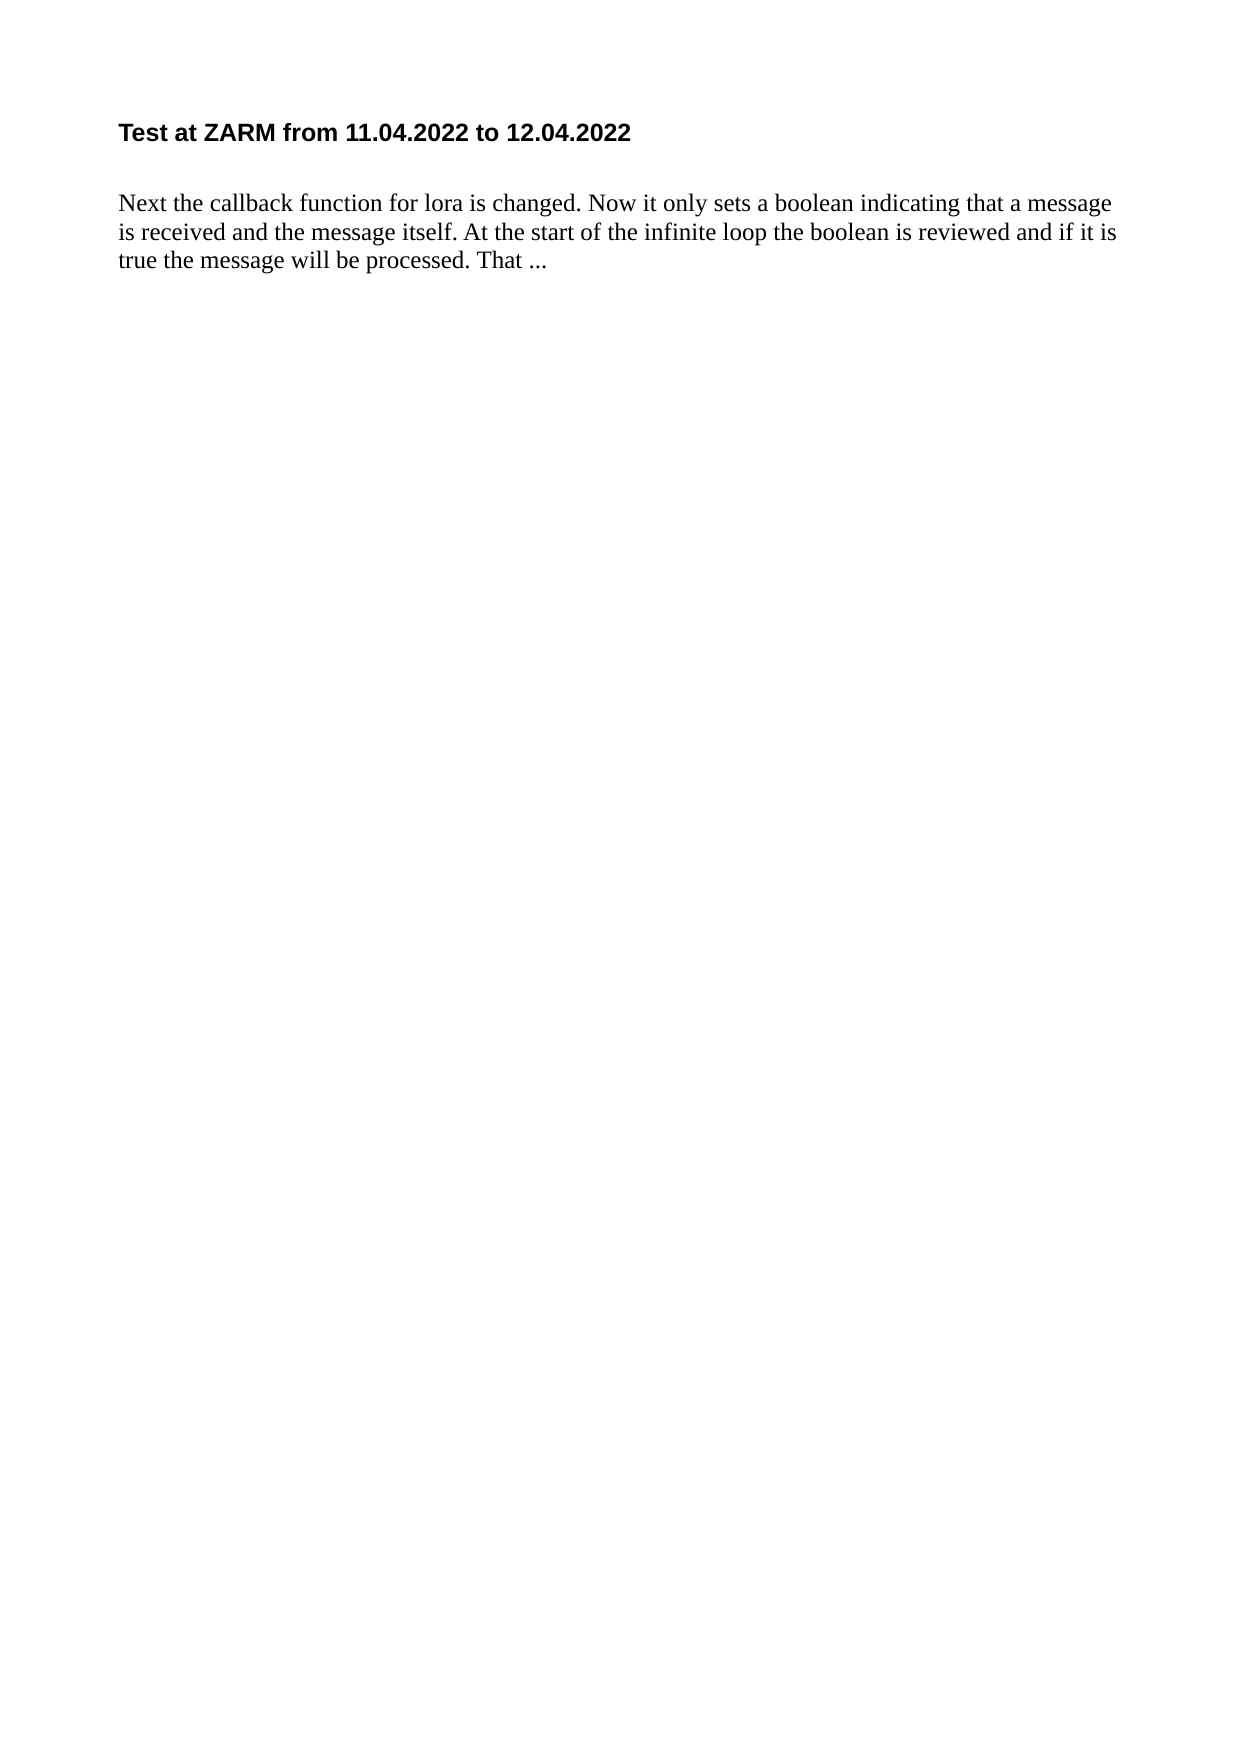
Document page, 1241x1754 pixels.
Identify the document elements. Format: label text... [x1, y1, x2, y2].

text Next the callback function for lora is changed. Now it only sets a boolean indicating that a message is received and the message itself. At the start of the infinite loop the boolean is reviewed and if it is true the message will be processed. That ... [118, 188, 1122, 274]
subtitle Test at ZARM from 11.04.2022 to 12.04.2022 [118, 118, 1122, 147]
